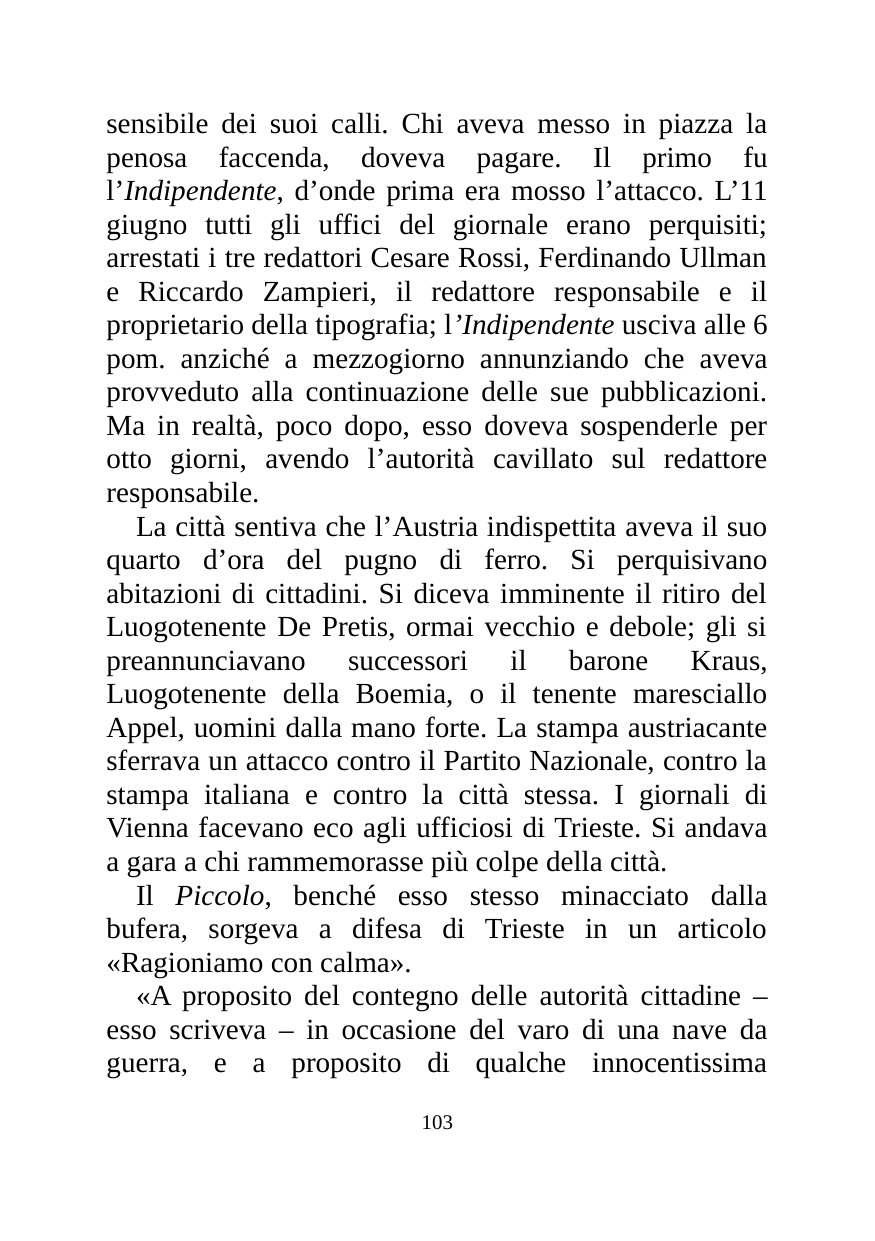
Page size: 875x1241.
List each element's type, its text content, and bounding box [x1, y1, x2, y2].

text La città sentiva che l’Austria indispettita aveva il suo quarto d’ora del pugno di ferro. Si perquisivano abitazioni di cittadini. Si diceva imminente il ritiro del Luogotenente De Pretis, ormai vecchio e debole; gli si preannunciavano successori il barone Kraus, Luogotenente della Boemia, o il tenente maresciallo Appel, uomini dalla mano forte. La stampa austriacante sferrava un attacco contro il Partito Nazionale, contro la stampa italiana e contro la città stessa. I giornali di Vienna facevano eco agli ufficiosi di Trieste. Si andava a gara a chi rammemorasse più colpe della città. [106, 509, 768, 878]
text Il Piccolo, benché esso stesso minacciato dalla bufera, sorgeva a difesa di Trieste in un articolo «Ragioniamo con calma». [106, 878, 768, 978]
text sensibile dei suoi calli. Chi aveva messo in piazza la penosa faccenda, doveva pagare. Il primo fu l’Indipendente, d’onde prima era mosso l’attacco. L’11 giugno tutti gli uffici del giornale erano perquisiti; arrestati i tre redattori Cesare Rossi, Ferdinando Ullman e Riccardo Zampieri, il redattore responsabile e il proprietario della tipografia; l’Indipendente usciva alle 6 pom. anziché a mezzogiorno annunziando che aveva provveduto alla continuazione delle sue pubblicazioni. Ma in realtà, poco dopo, esso doveva sospenderle per otto giorni, avendo l’autorità cavillato sul redattore responsabile. [106, 106, 768, 509]
text «A proposito del contegno delle autorità cittadine – esso scriveva – in occasione del varo di una nave da guerra, e a proposito di qualche innocentissima [106, 978, 768, 1079]
